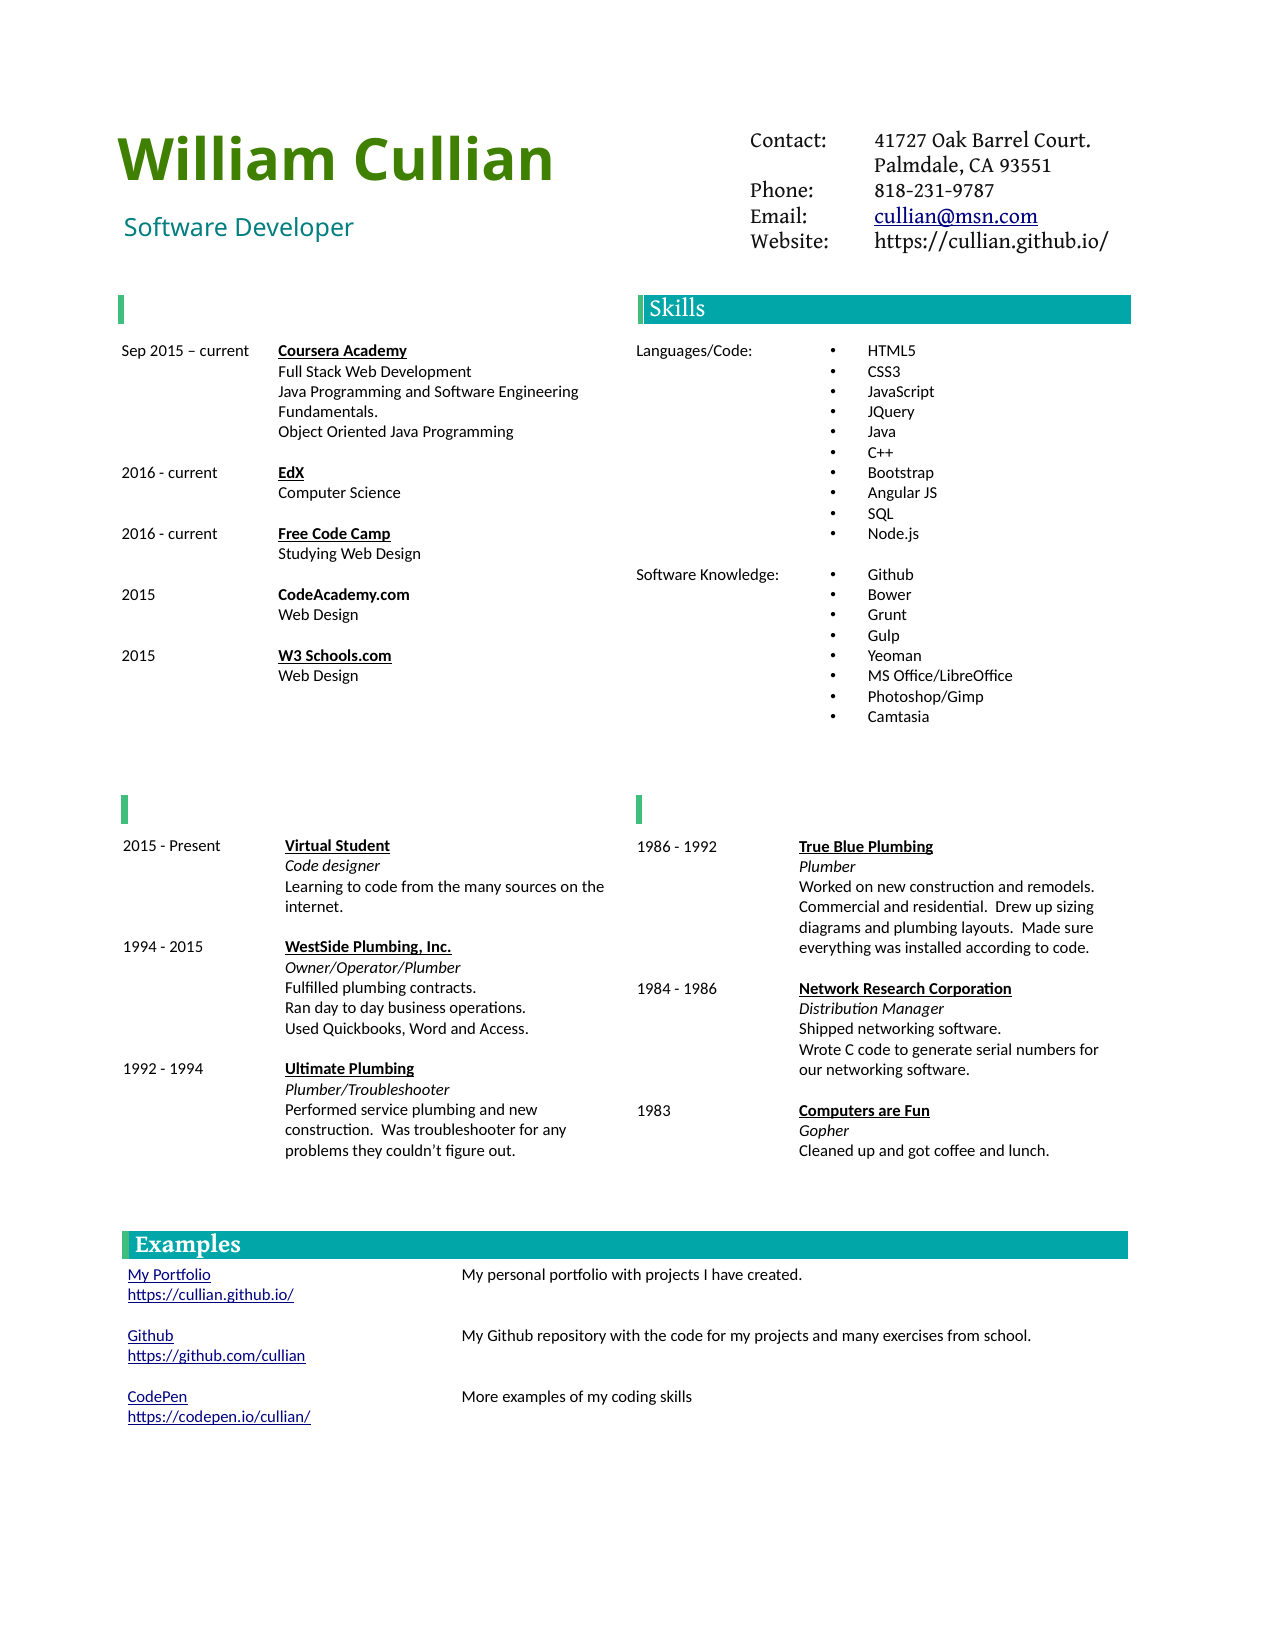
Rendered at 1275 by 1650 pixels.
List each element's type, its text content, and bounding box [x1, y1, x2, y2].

list Bower [830, 584, 1127, 604]
text 1994 - 2015 [123, 937, 285, 957]
list Photoshop/Gimp [830, 686, 1127, 706]
text Computers are Fun [799, 1100, 1125, 1120]
text Cleaned up and got coffee and lunch. [799, 1141, 1125, 1161]
text Languages/Code: [636, 341, 793, 361]
list JavaScript [830, 381, 1127, 401]
text https://codepen.io/cullian/ [127, 1406, 461, 1427]
text More examples of my coding skills [461, 1386, 1128, 1406]
text Shipped networking software. [799, 1019, 1125, 1039]
text Virtual Student [285, 835, 611, 856]
text Network Research Corporation [799, 978, 1125, 998]
list Angular JS [830, 483, 1127, 503]
text Ran day to day business operations. [285, 998, 611, 1018]
text My Github repository with the code for my projects and many exercises from school. [461, 1325, 1128, 1345]
text Github [127, 1325, 461, 1345]
list Grunt [830, 604, 1127, 625]
text 2016 - current [121, 523, 278, 544]
text Learning to code from the many sources on the internet. [285, 876, 611, 916]
text CodeAcademy.com [278, 584, 610, 604]
text 1986 - 1992 [637, 836, 799, 856]
list CSS3 [830, 361, 1127, 381]
text Education [118, 295, 616, 324]
text Ultimate Plumbing [285, 1059, 611, 1079]
text Coursera Academy [278, 341, 610, 361]
text Web Design [278, 604, 610, 625]
list C++ [830, 442, 1127, 462]
text WestSide Plumbing, Inc. [285, 937, 611, 957]
text 1984 - 1986 [637, 978, 799, 998]
text Skills [638, 295, 1136, 324]
list Node.js [830, 523, 1127, 544]
list JQuery [830, 401, 1127, 422]
text My Portfolio [127, 1264, 461, 1284]
text EdX [278, 462, 610, 483]
text 2016 - current [121, 462, 278, 483]
text 2015 - Present [123, 835, 285, 856]
text Plumber [799, 856, 1125, 876]
text https://cullian.github.io/ [127, 1284, 461, 1305]
text Software Knowledge: [636, 564, 793, 584]
text 2015 [121, 584, 278, 604]
text Worked on new construction and remodels. Commercial and residential. Drew up sizing diagrams and plumbing layouts. Made sure everything was installed according to code. [799, 876, 1125, 958]
text https://github.com/cullian [127, 1345, 461, 1366]
text Computer Science [278, 483, 610, 503]
text Web Design [278, 666, 610, 686]
text Distribution Manager [799, 998, 1125, 1019]
text Code designer [285, 856, 611, 876]
text Experience [636, 795, 1134, 824]
text Studying Web Design [278, 544, 610, 564]
text Plumber/Troubleshooter [285, 1079, 611, 1099]
text Gopher [799, 1120, 1125, 1141]
list HTML5 [830, 341, 1127, 361]
text CodePen [127, 1386, 461, 1406]
list Gulp [830, 625, 1127, 645]
text Fulfilled plumbing contracts. [285, 977, 611, 998]
text Performed service plumbing and new construction. Was troubleshooter for any problems they couldn’t figure out. [285, 1099, 611, 1160]
text Java Programming and Software Engineering Fundamentals. [278, 381, 610, 422]
text Wrote C code to generate serial numbers for our networking software. [799, 1039, 1125, 1079]
text Sep 2015 – current [121, 341, 278, 361]
list Java [830, 422, 1127, 442]
list Github [830, 564, 1127, 584]
text W3 Schools.com [278, 645, 610, 666]
text Free Code Camp [278, 523, 610, 544]
text Object Oriented Java Programming [278, 422, 610, 442]
text 2015 [121, 645, 278, 666]
text Owner/Operator/Plumber [285, 957, 611, 977]
list Bootstrap [830, 462, 1127, 483]
list SQL [830, 503, 1127, 523]
text Examples [122, 1231, 1129, 1259]
list MS Office/LibreOffice [830, 666, 1127, 686]
text Used Quickbooks, Word and Access. [285, 1018, 611, 1038]
text Experience [121, 795, 619, 824]
list Yeoman [830, 645, 1127, 666]
text Full Stack Web Development [278, 361, 610, 381]
text My personal portfolio with projects I have created. [461, 1264, 1128, 1284]
text 1983 [637, 1100, 799, 1120]
text 1992 - 1994 [123, 1059, 285, 1079]
text True Blue Plumbing [799, 836, 1125, 856]
list Camtasia [830, 706, 1127, 726]
